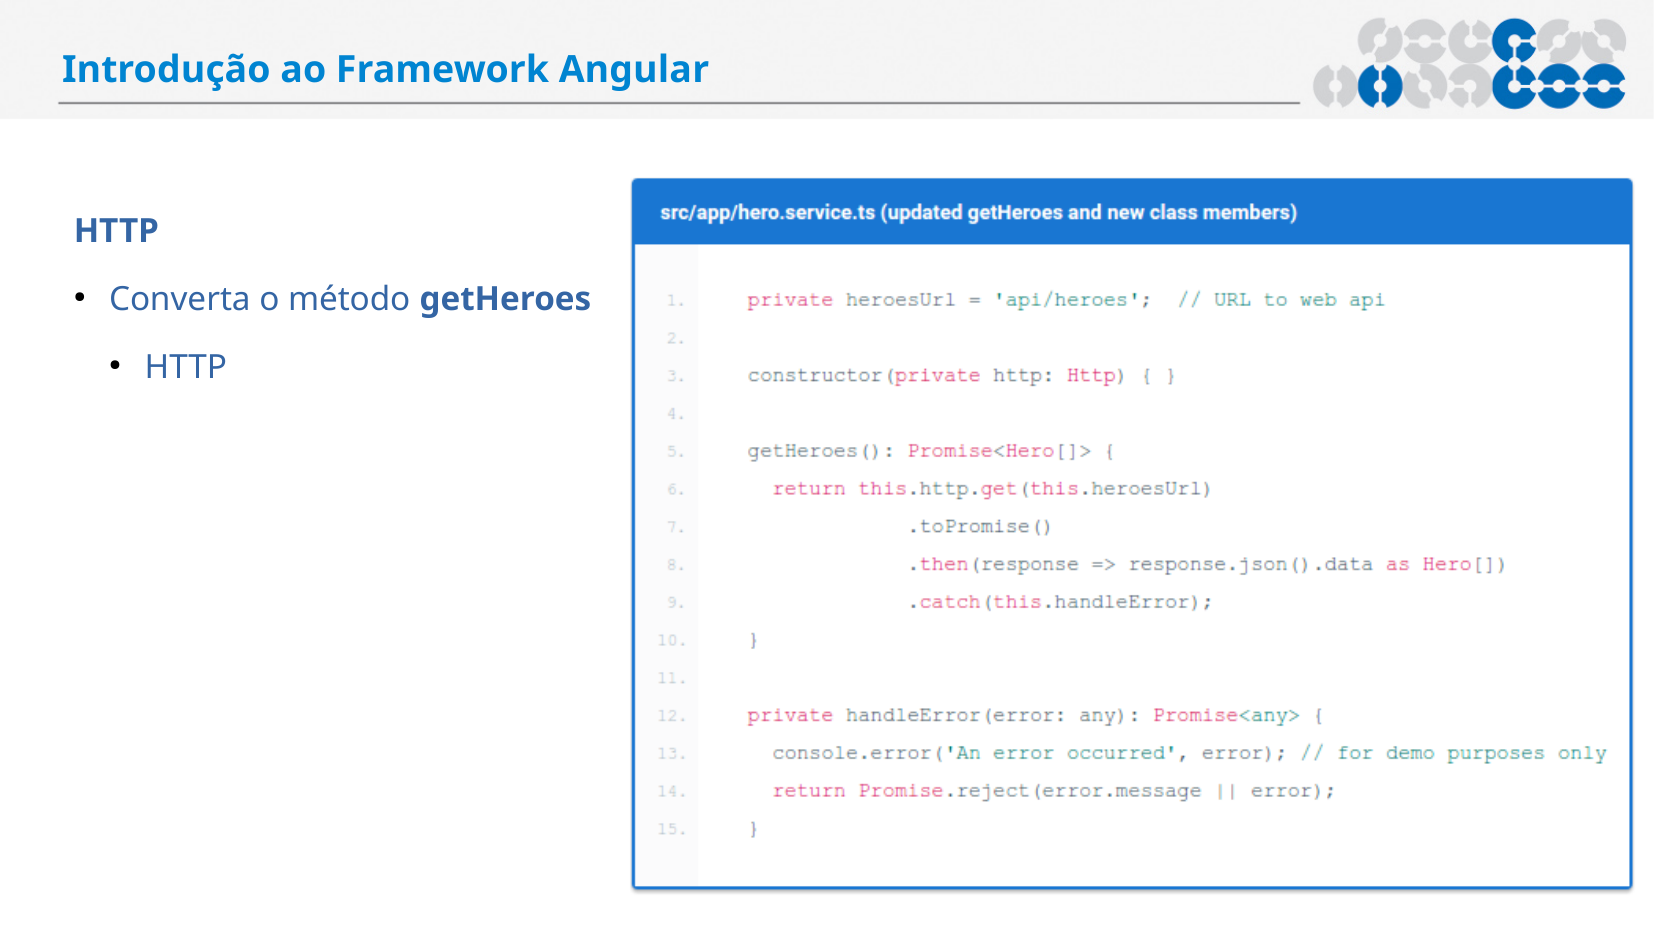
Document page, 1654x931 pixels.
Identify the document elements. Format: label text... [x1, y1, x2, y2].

text_box Introdução ao Framework Angular [47, 35, 1300, 102]
picture [0, 0, 1654, 931]
text_box HTTP Converta o método getHeroes HTTP [59, 177, 629, 798]
